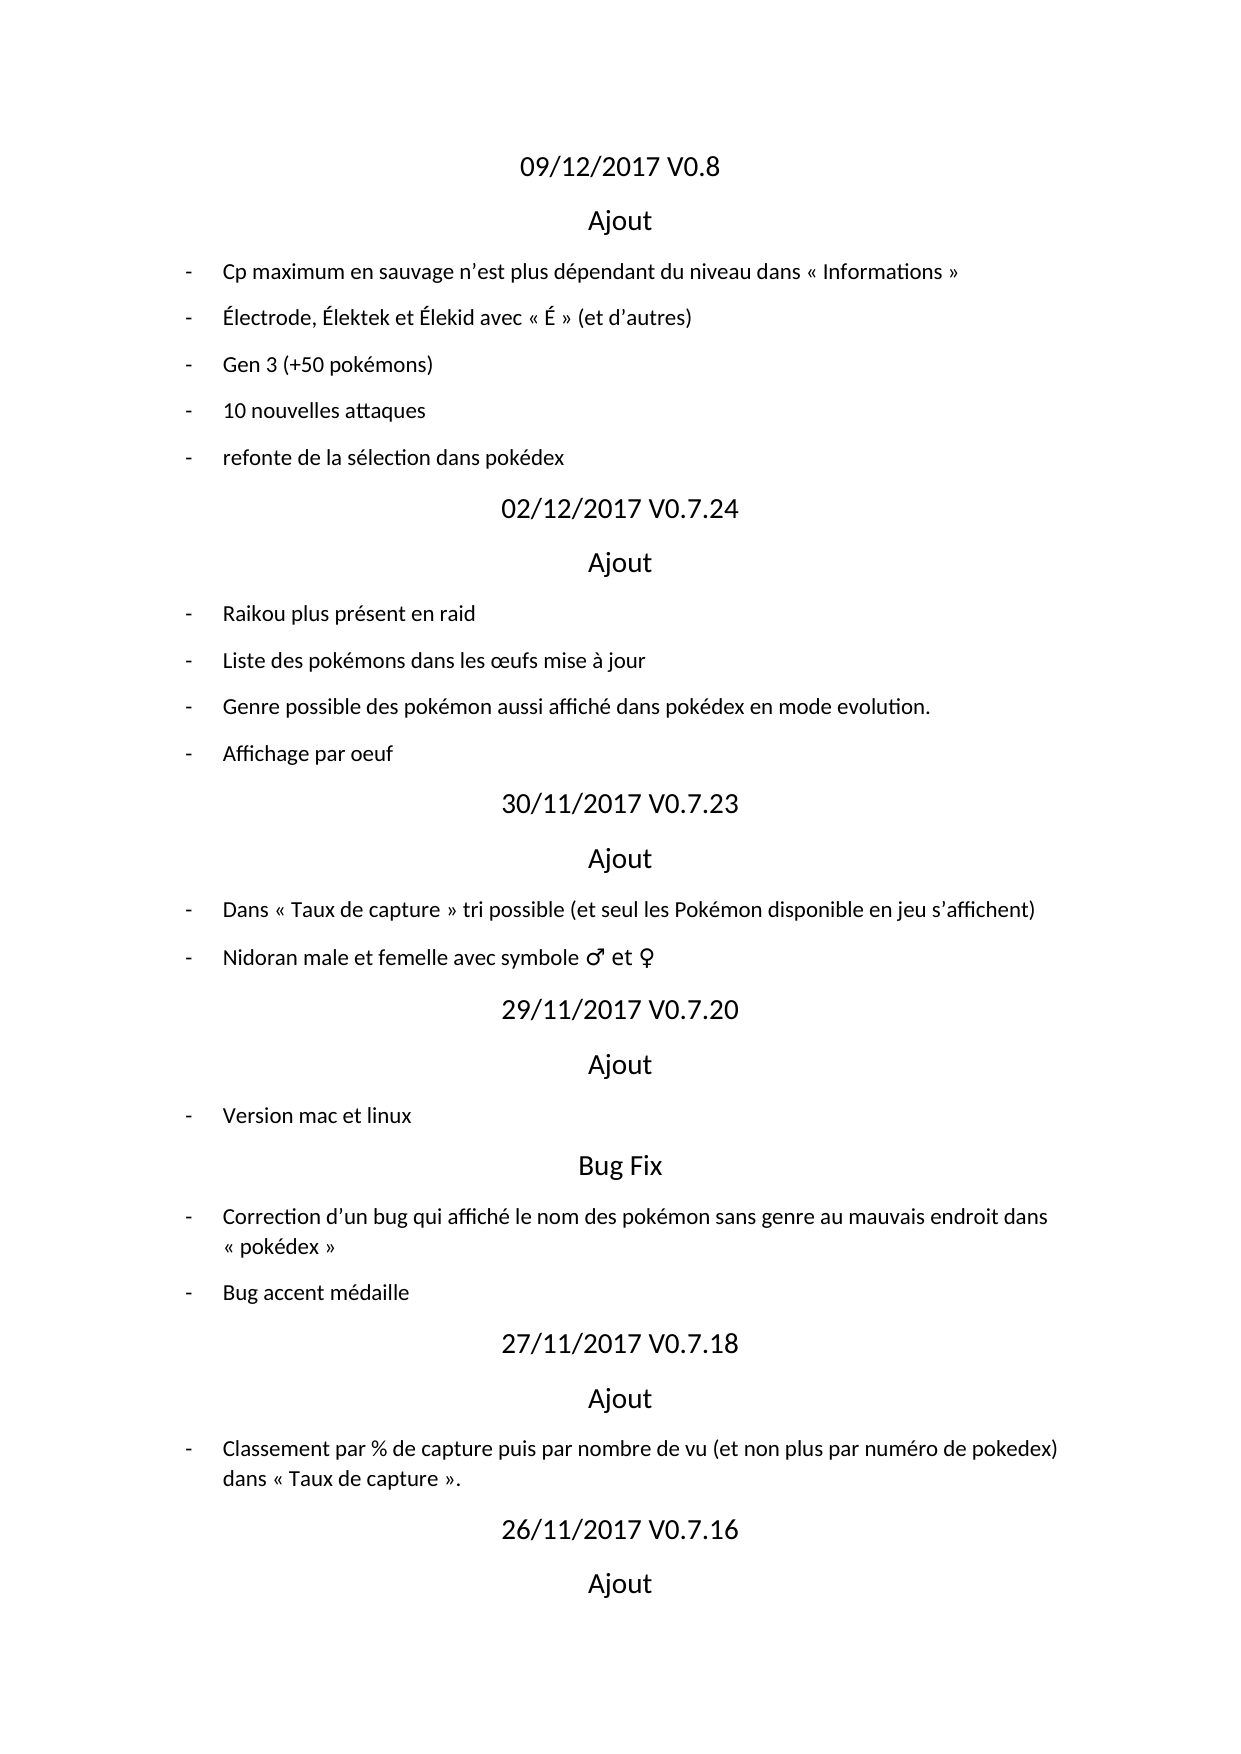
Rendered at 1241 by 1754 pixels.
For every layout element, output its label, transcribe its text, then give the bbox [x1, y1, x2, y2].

text Ajout [148, 1380, 1093, 1415]
list refonte de la sélection dans pokédex [185, 443, 1093, 471]
text 27/11/2017 V0.7.18 [148, 1325, 1093, 1361]
text Ajout [148, 840, 1093, 876]
list Liste des pokémons dans les œufs mise à jour [185, 646, 1093, 674]
list Classement par % de capture puis par nombre de vu (et non plus par numéro de pokedex) dans « Taux de capture ». [185, 1434, 1093, 1492]
text 09/12/2017 V0.8 [148, 148, 1093, 183]
list Nidoran male et femelle avec symbole ♂ et ♀ [185, 941, 1093, 973]
list Dans « Taux de capture » tri possible (et seul les Pokémon disponible en jeu s’affichent) [185, 895, 1093, 923]
text Ajout [148, 544, 1093, 580]
text Bug Fix [148, 1147, 1093, 1183]
list Genre possible des pokémon aussi affiché dans pokédex en mode evolution. [185, 692, 1093, 720]
text 29/11/2017 V0.7.20 [148, 991, 1093, 1027]
list Raikou plus présent en raid [185, 599, 1093, 627]
list Cp maximum en sauvage n’est plus dépendant du niveau dans « Informations » [185, 257, 1093, 285]
text Ajout [148, 1566, 1093, 1601]
text 26/11/2017 V0.7.16 [148, 1511, 1093, 1547]
text 30/11/2017 V0.7.23 [148, 785, 1093, 821]
list 10 nouvelles attaques [185, 397, 1093, 425]
list Affichage par oeuf [185, 739, 1093, 767]
list Version mac et linux [185, 1101, 1093, 1129]
list Bug accent médaille [185, 1278, 1093, 1307]
text Ajout [148, 202, 1093, 238]
list Gen 3 (+50 pokémons) [185, 350, 1093, 378]
text Ajout [148, 1046, 1093, 1082]
list Correction d’un bug qui affiché le nom des pokémon sans genre au mauvais endroit dans « pokédex » [185, 1202, 1093, 1260]
list Électrode, Élektek et Élekid avec « É » (et d’autres) [185, 303, 1093, 332]
text 02/12/2017 V0.7.24 [148, 490, 1093, 525]
